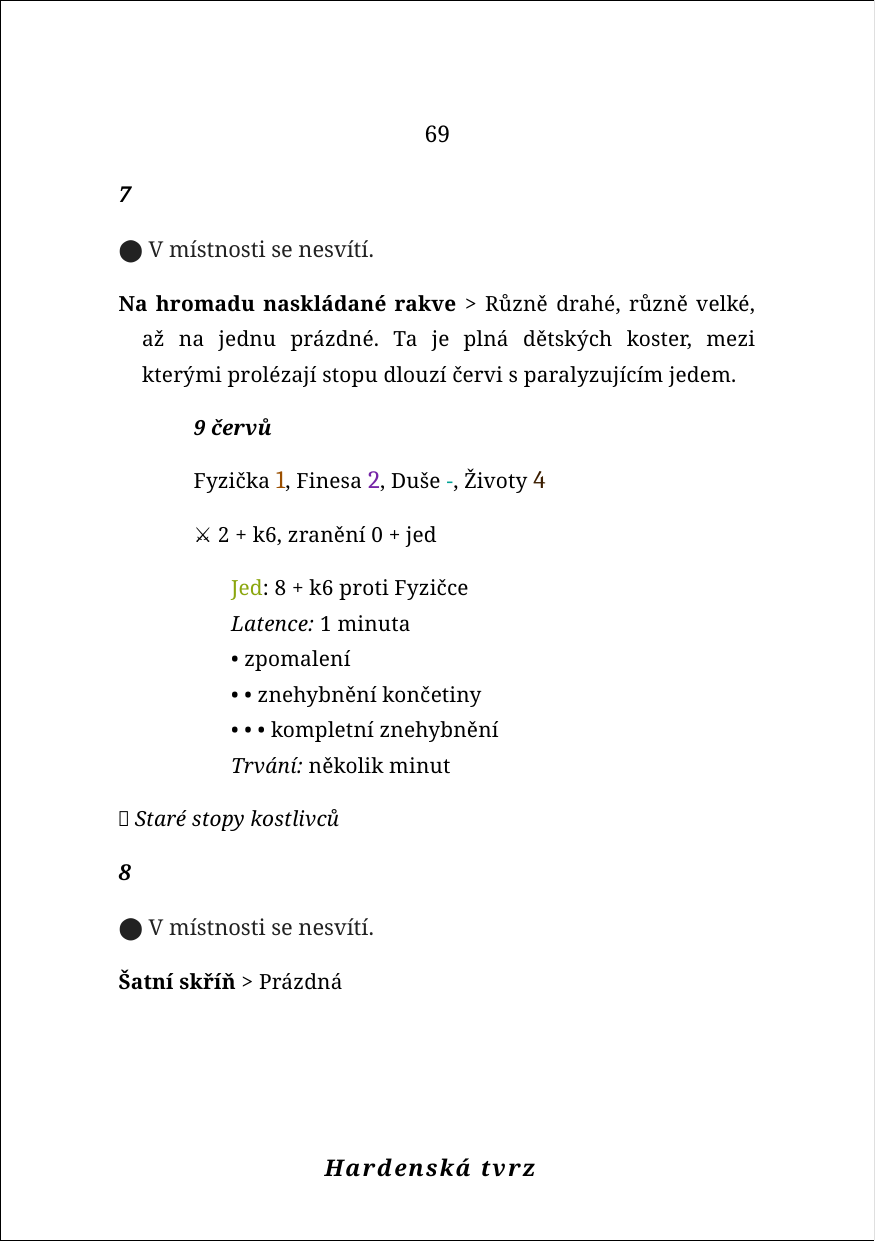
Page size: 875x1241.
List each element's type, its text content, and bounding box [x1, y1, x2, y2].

text Na hromadu naskládané rakve > Různě drahé, různě velké, až na jednu prázdné. Ta je plná dětských koster, mezi kterými prolézají stopu dlouzí červi s paralyzujícím jedem. [118, 289, 756, 388]
list Trvání: několik minut [193, 751, 756, 779]
list • • znehybnění končetiny [193, 680, 756, 708]
list • zpomalení [193, 644, 756, 673]
text 8 [118, 857, 756, 887]
list 9 červů [156, 413, 756, 441]
list ⚔ 2 + k6, zranění 0 + jed [156, 520, 756, 548]
text ⬤ V místnosti se nesvítí. [118, 234, 756, 264]
list Fyzička 1, Finesa 2, Duše -, Životy 4 [156, 466, 756, 495]
text Šatní skříň > Prázdná [118, 967, 756, 995]
text 👣 Staré stopy kostlivců [118, 804, 756, 832]
list • • • kompletní znehybnění [193, 715, 756, 744]
text 7 [118, 179, 756, 209]
list Jed: 8 + k6 proti Fyzičce [193, 573, 756, 602]
list Latence: 1 minuta [193, 609, 756, 637]
text ⬤ V místnosti se nesvítí. [118, 912, 756, 942]
